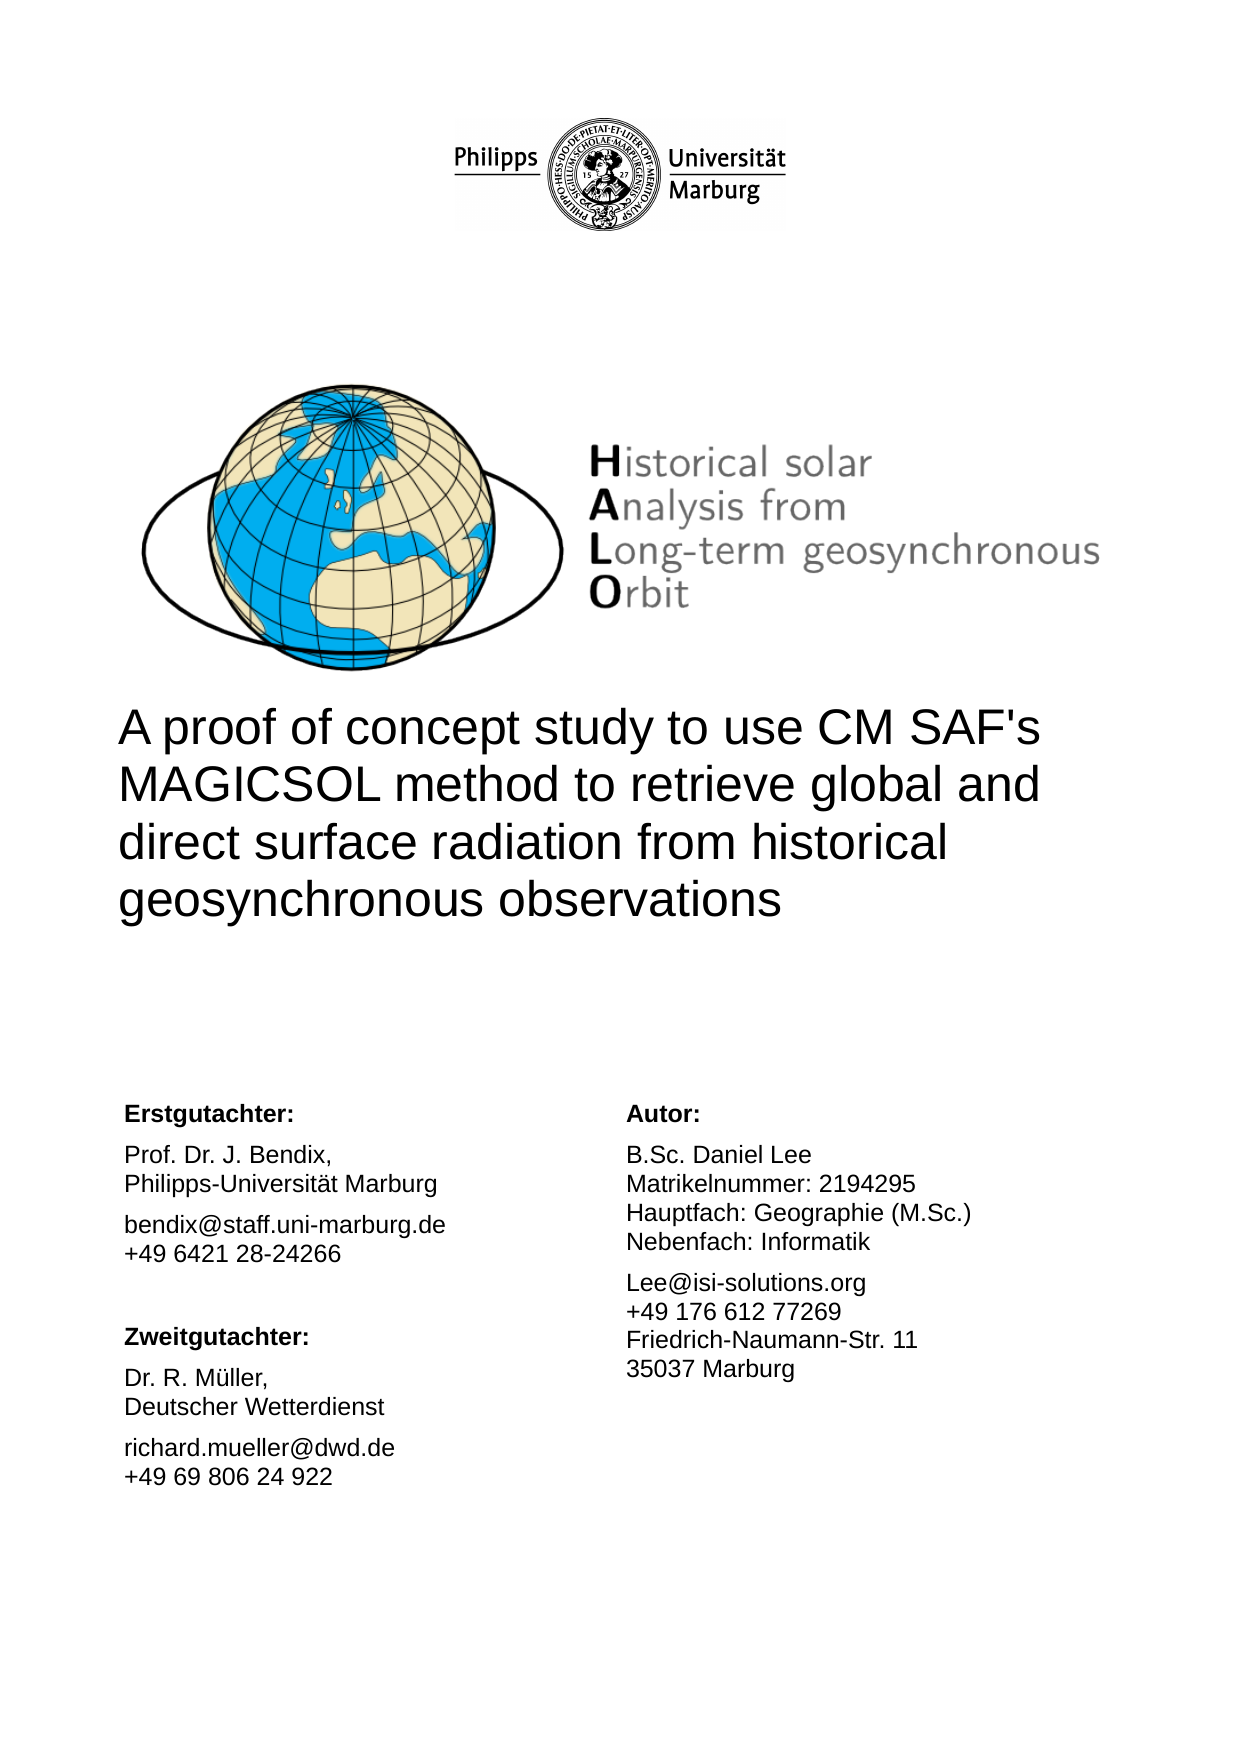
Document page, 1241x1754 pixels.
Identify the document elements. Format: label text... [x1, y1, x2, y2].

picture [118, 355, 1123, 698]
table_header Autor: B.Sc. Daniel Lee Matrikelnummer: 2194295 Hauptfach: Geographie (M.Sc.) Nebenfach: Informatik Lee@isi-solutions.org +49 176 612 77269 Friedrich-Naumann-Str. 11 35037 Marburg [620, 1093, 1122, 1508]
table_header Erstgutachter: Prof. Dr. J. Bendix, Philipps-Universität Marburg bendix@staff.uni-marburg.de +49 6421 28-24266 Zweitgutachter: Dr. R. Müller, Deutscher Wetterdienst richard.mueller@dwd.de +49 69 806 24 922 [118, 1093, 620, 1508]
subtitle A proof of concept study to use CM SAF's MAGICSOL method to retrieve global and direct surface radiation from historical geosynchronous observations [118, 698, 1122, 927]
